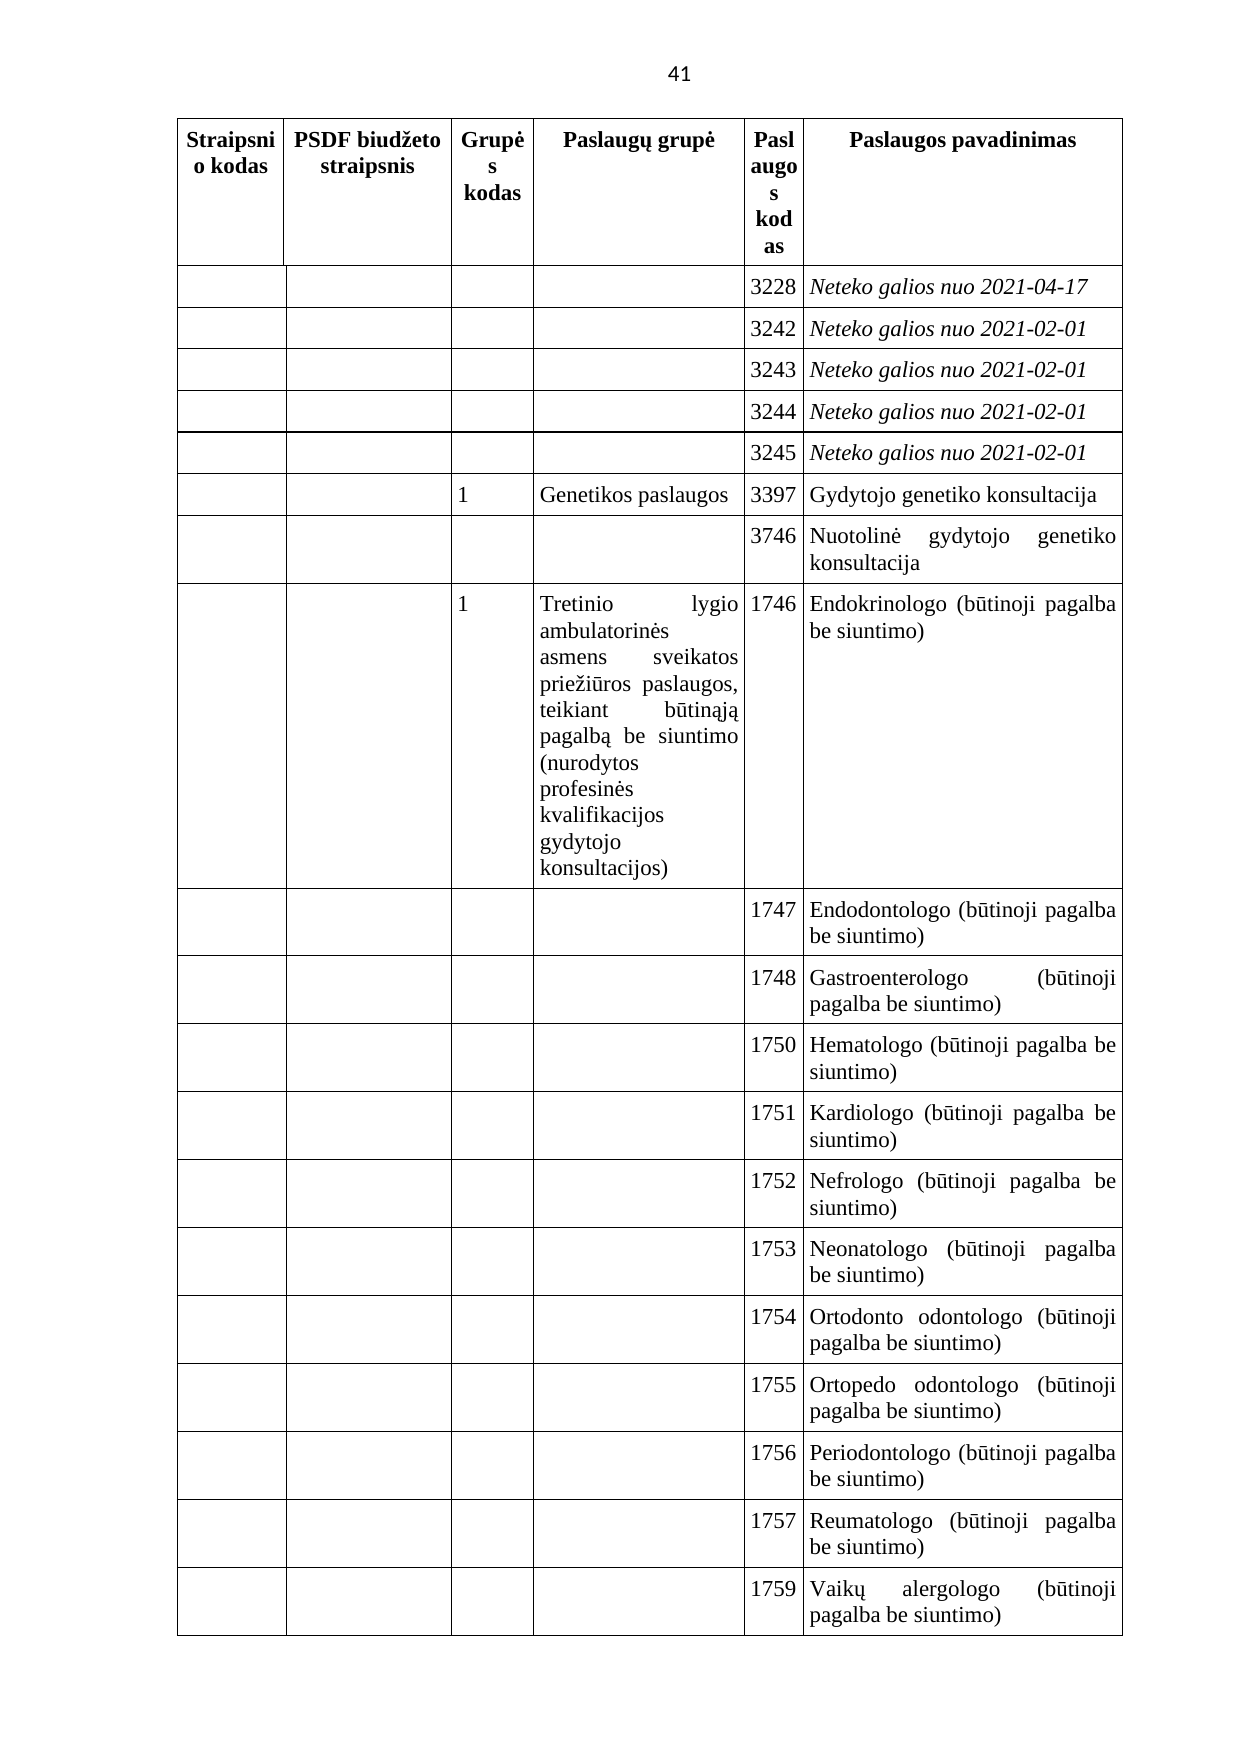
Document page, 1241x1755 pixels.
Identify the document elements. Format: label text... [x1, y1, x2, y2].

table_cell [534, 1500, 744, 1567]
table_cell [287, 1568, 451, 1634]
table_cell 3746 [745, 516, 803, 582]
table_cell [452, 349, 533, 390]
table_cell Endodontologo (būtinoji pagalba be siuntimo) [804, 889, 1122, 955]
table_cell 1747 [745, 889, 803, 955]
table_cell 1746 [745, 584, 803, 887]
table_cell [178, 516, 286, 582]
table_cell Nefrologo (būtinoji pagalba be siuntimo) [804, 1160, 1122, 1227]
table_cell [178, 391, 286, 431]
table_header PSDF biudžeto straipsnis [284, 119, 451, 265]
table_cell [287, 1024, 451, 1091]
table_cell 1755 [745, 1364, 803, 1431]
table_cell Tretinio lygio ambulatorinės asmens sveikatos priežiūros paslaugos, teikiant būtinąją pagalbą be siuntimo (nurodytos profesinės kvalifikacijos gydytojo konsultacijos) [534, 584, 744, 887]
table_cell [534, 1228, 744, 1295]
table_cell Neteko galios nuo 2021-02-01 [804, 433, 1122, 473]
table_cell [287, 1228, 451, 1295]
table_cell [534, 516, 744, 582]
table_cell [452, 516, 533, 582]
table_cell 3397 [745, 474, 803, 514]
table_cell 1750 [745, 1024, 803, 1091]
table_cell 3228 [745, 266, 803, 307]
table_cell [452, 1228, 533, 1295]
table_cell [178, 956, 286, 1023]
table_cell [452, 1568, 533, 1634]
table_cell [452, 266, 533, 307]
table_cell Gastroenterologo (būtinoji pagalba be siuntimo) [804, 956, 1122, 1023]
table_cell Ortodonto odontologo (būtinoji pagalba be siuntimo) [804, 1296, 1122, 1363]
table_cell [178, 1092, 286, 1159]
table_cell [452, 1024, 533, 1091]
table_cell 1752 [745, 1160, 803, 1227]
table_cell 3245 [745, 433, 803, 473]
table_cell [178, 266, 286, 307]
table_cell [178, 474, 286, 514]
table_cell [452, 889, 533, 955]
table_cell [534, 308, 744, 348]
table_cell 1753 [745, 1228, 803, 1295]
table_cell [287, 516, 451, 582]
table_cell [287, 349, 451, 390]
table_cell Neteko galios nuo 2021-02-01 [804, 308, 1122, 348]
table_header Straipsnio kodas [178, 119, 283, 265]
table_header Paslaugų grupė [534, 119, 744, 265]
table_cell 3242 [745, 308, 803, 348]
table_cell [534, 1296, 744, 1363]
table_cell 1 [452, 474, 533, 514]
table_cell [178, 349, 286, 390]
table_cell [452, 1432, 533, 1499]
table_cell [452, 391, 533, 431]
table_cell Neteko galios nuo 2021-04-17 [804, 266, 1122, 307]
table_cell [287, 1092, 451, 1159]
table_cell [452, 1500, 533, 1567]
table_cell [178, 1568, 286, 1634]
table_cell [287, 1160, 451, 1227]
table_cell [287, 584, 451, 887]
table_cell 1759 [745, 1568, 803, 1634]
table_cell [287, 1296, 451, 1363]
table_cell [178, 584, 286, 887]
table_cell Nuotolinė gydytojo genetiko konsultacija [804, 516, 1122, 582]
table_cell Reumatologo (būtinoji pagalba be siuntimo) [804, 1500, 1122, 1567]
table_cell [534, 1568, 744, 1634]
table_cell [287, 433, 451, 473]
table_cell Hematologo (būtinoji pagalba be siuntimo) [804, 1024, 1122, 1091]
table_cell [452, 956, 533, 1023]
table_header Grupės kodas [452, 119, 533, 265]
table_cell Ortopedo odontologo (būtinoji pagalba be siuntimo) [804, 1364, 1122, 1431]
table_cell [178, 308, 286, 348]
table_cell [534, 1432, 744, 1499]
table_cell 1754 [745, 1296, 803, 1363]
table_cell [534, 349, 744, 390]
table_cell [534, 1364, 744, 1431]
table_cell [534, 1024, 744, 1091]
table_cell [178, 1160, 286, 1227]
table_cell 1748 [745, 956, 803, 1023]
table_cell [534, 956, 744, 1023]
table_cell [534, 1160, 744, 1227]
table_cell [287, 391, 451, 431]
table_cell [534, 266, 744, 307]
table_cell [452, 433, 533, 473]
table_cell [178, 1024, 286, 1091]
table_cell [534, 391, 744, 431]
table_cell [287, 308, 451, 348]
table_cell [452, 1160, 533, 1227]
table_cell [178, 1364, 286, 1431]
table_cell [287, 474, 451, 514]
table_cell [534, 889, 744, 955]
table_cell Neonatologo (būtinoji pagalba be siuntimo) [804, 1228, 1122, 1295]
table_cell [287, 1432, 451, 1499]
table_cell [178, 1228, 286, 1295]
table_cell [452, 1364, 533, 1431]
table_cell Gydytojo genetiko konsultacija [804, 474, 1122, 514]
table_cell [287, 266, 451, 307]
table_header Paslaugos kodas [745, 119, 803, 265]
table_cell 1 [452, 584, 533, 887]
table_cell [534, 433, 744, 473]
table_cell 1757 [745, 1500, 803, 1567]
table_cell Periodontologo (būtinoji pagalba be siuntimo) [804, 1432, 1122, 1499]
table_cell [452, 1092, 533, 1159]
table_cell [534, 1092, 744, 1159]
table_cell Kardiologo (būtinoji pagalba be siuntimo) [804, 1092, 1122, 1159]
table_cell [287, 889, 451, 955]
table_cell [452, 1296, 533, 1363]
table_cell Genetikos paslaugos [534, 474, 744, 514]
table_cell Endokrinologo (būtinoji pagalba be siuntimo) [804, 584, 1122, 887]
table_cell [287, 1364, 451, 1431]
table_cell [178, 1296, 286, 1363]
table_cell 3244 [745, 391, 803, 431]
table_header Paslaugos pavadinimas [804, 119, 1122, 265]
table_cell [178, 1432, 286, 1499]
table_cell [287, 1500, 451, 1567]
table_cell [178, 433, 286, 473]
table_cell Vaikų alergologo (būtinoji pagalba be siuntimo) [804, 1568, 1122, 1634]
table_cell Neteko galios nuo 2021-02-01 [804, 349, 1122, 390]
table_cell [178, 1500, 286, 1567]
table_cell [452, 308, 533, 348]
table_cell Neteko galios nuo 2021-02-01 [804, 391, 1122, 431]
table_cell 3243 [745, 349, 803, 390]
table_cell 1756 [745, 1432, 803, 1499]
table_cell 1751 [745, 1092, 803, 1159]
table_cell [178, 889, 286, 955]
table_cell [287, 956, 451, 1023]
